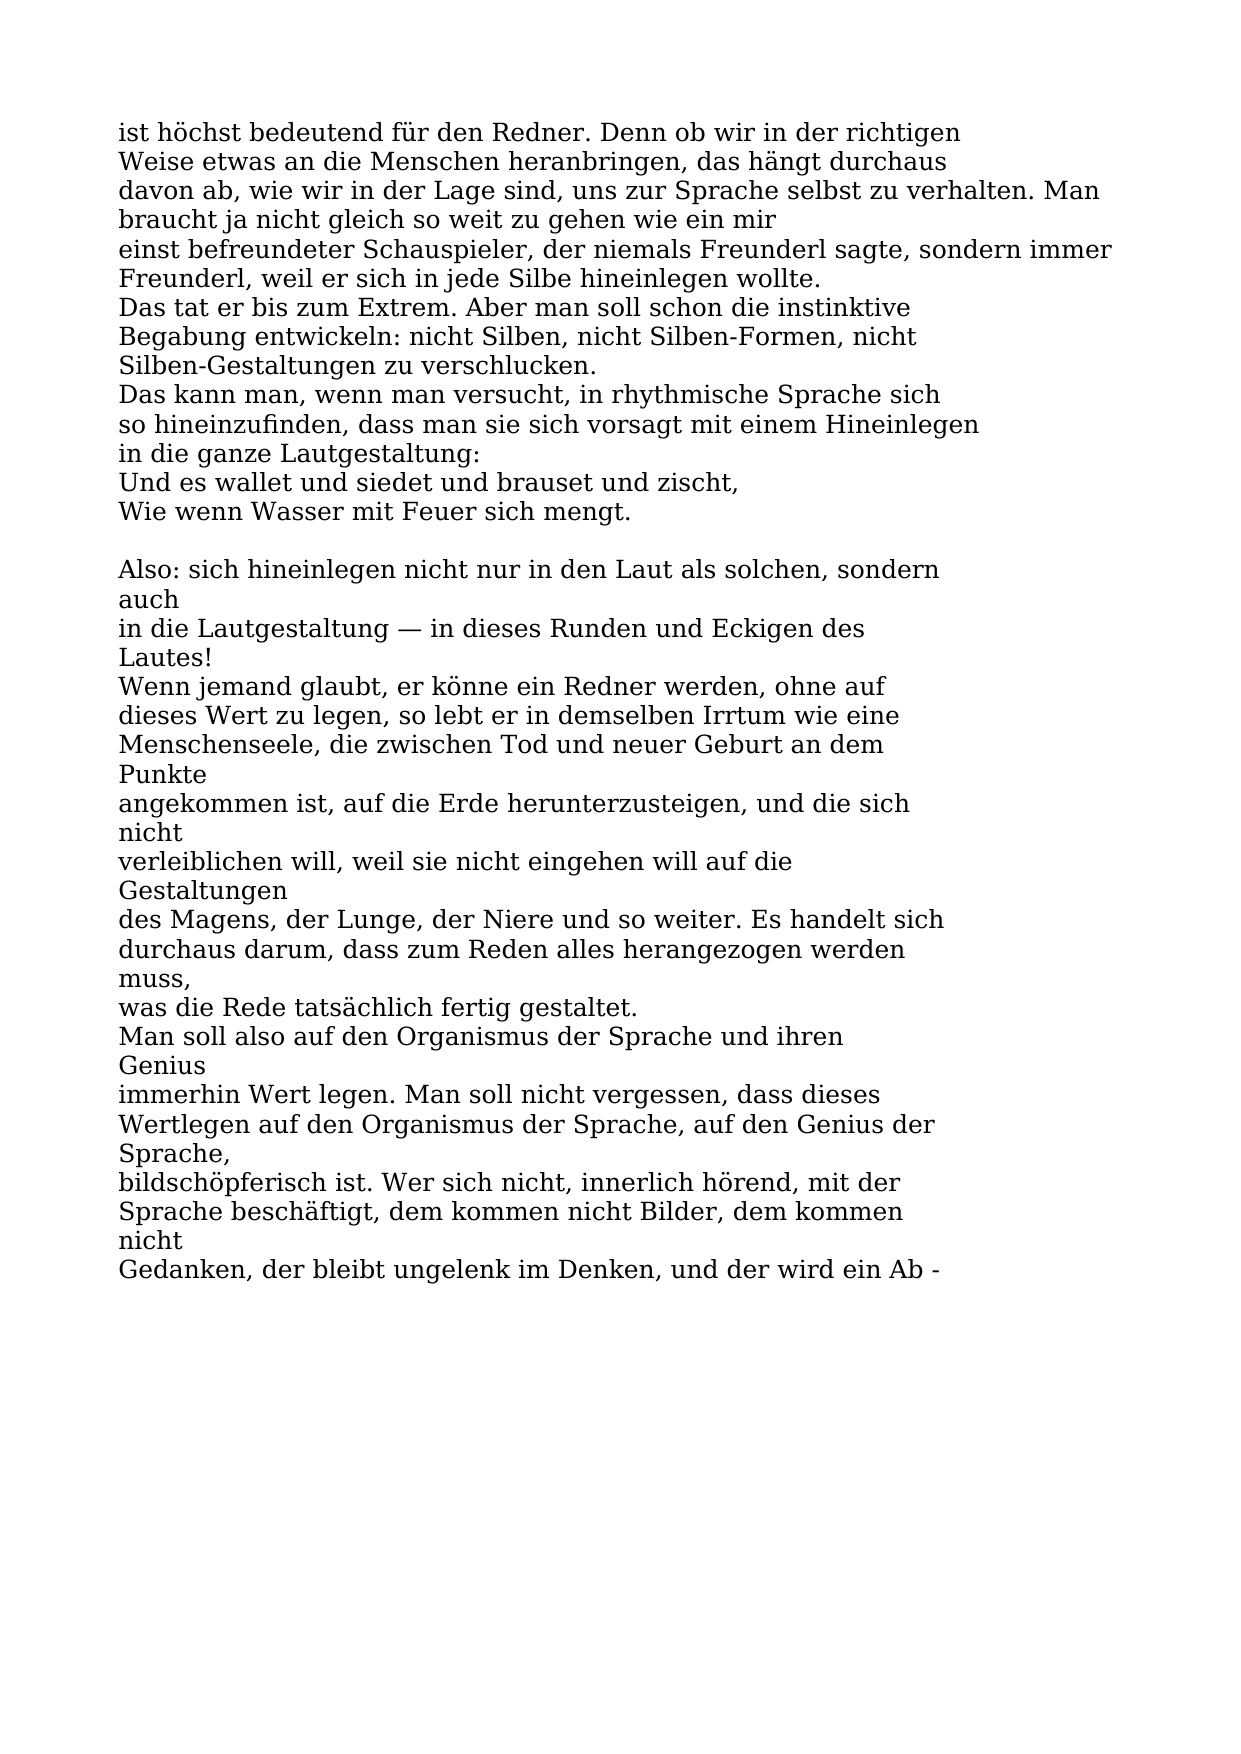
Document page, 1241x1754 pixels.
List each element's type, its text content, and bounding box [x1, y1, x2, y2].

text Gestaltungen [118, 876, 1122, 906]
text Lautes! [118, 643, 1122, 672]
text verleiblichen will, weil sie nicht eingehen will auf die [118, 847, 1122, 876]
text ist höchst bedeutend für den Redner. Denn ob wir in der richtigen [118, 118, 1122, 147]
text Sprache, [118, 1139, 1122, 1168]
text nicht [118, 818, 1122, 847]
text bildschöpferisch ist. Wer sich nicht, innerlich hörend, mit der [118, 1168, 1122, 1197]
text Das kann man, wenn man versucht, in rhythmische Sprache sich [118, 381, 1122, 410]
text angekommen ist, auf die Erde herunterzusteigen, und die sich [118, 789, 1122, 818]
text dieses Wert zu legen, so lebt er in demselben Irrtum wie eine [118, 701, 1122, 731]
text Begabung entwickeln: nicht Silben, nicht Silben-Formen, nicht [118, 322, 1122, 351]
text Gedanken, der bleibt ungelenk im Denken, und der wird ein Ab - [118, 1256, 1122, 1285]
text des Magens, der Lunge, der Niere und so weiter. Es handelt sich [118, 906, 1122, 935]
text Man soll also auf den Organismus der Sprache und ihren [118, 1022, 1122, 1051]
text Und es wallet und siedet und brauset und zischt, [118, 468, 1122, 497]
text was die Rede tatsächlich fertig gestaltet. [118, 993, 1122, 1022]
text davon ab, wie wir in der Lage sind, uns zur Sprache selbst zu verhalten. Man braucht ja nicht gleich so weit zu gehen wie ein mir [118, 176, 1122, 235]
text so hineinzufinden, dass man sie sich vorsagt mit einem Hineinlegen [118, 410, 1122, 439]
text Weise etwas an die Menschen heranbringen, das hängt durchaus [118, 147, 1122, 176]
text immerhin Wert legen. Man soll nicht vergessen, dass dieses [118, 1081, 1122, 1110]
text Wie wenn Wasser mit Feuer sich mengt. [118, 497, 1122, 526]
text Punkte [118, 760, 1122, 789]
text Silben-Gestaltungen zu verschlucken. [118, 351, 1122, 381]
text Wenn jemand glaubt, er könne ein Redner werden, ohne auf [118, 672, 1122, 701]
text Genius [118, 1051, 1122, 1081]
text Also: sich hineinlegen nicht nur in den Laut als solchen, sondern [118, 556, 1122, 585]
text Menschenseele, die zwischen Tod und neuer Geburt an dem [118, 731, 1122, 760]
text in die Lautgestaltung — in dieses Runden und Eckigen des [118, 614, 1122, 643]
text Das tat er bis zum Extrem. Aber man soll schon die instinktive [118, 293, 1122, 322]
text muss, [118, 964, 1122, 993]
text Wertlegen auf den Organismus der Sprache, auf den Genius der [118, 1110, 1122, 1139]
text auch [118, 585, 1122, 614]
text einst befreundeter Schauspieler, der niemals Freunderl sagte, sondern immer Freunderl, weil er sich in jede Silbe hineinlegen wollte. [118, 235, 1122, 293]
text Sprache beschäftigt, dem kommen nicht Bilder, dem kommen [118, 1197, 1122, 1226]
text durchaus darum, dass zum Reden alles herangezogen werden [118, 935, 1122, 964]
text nicht [118, 1226, 1122, 1256]
text in die ganze Lautgestaltung: [118, 439, 1122, 468]
